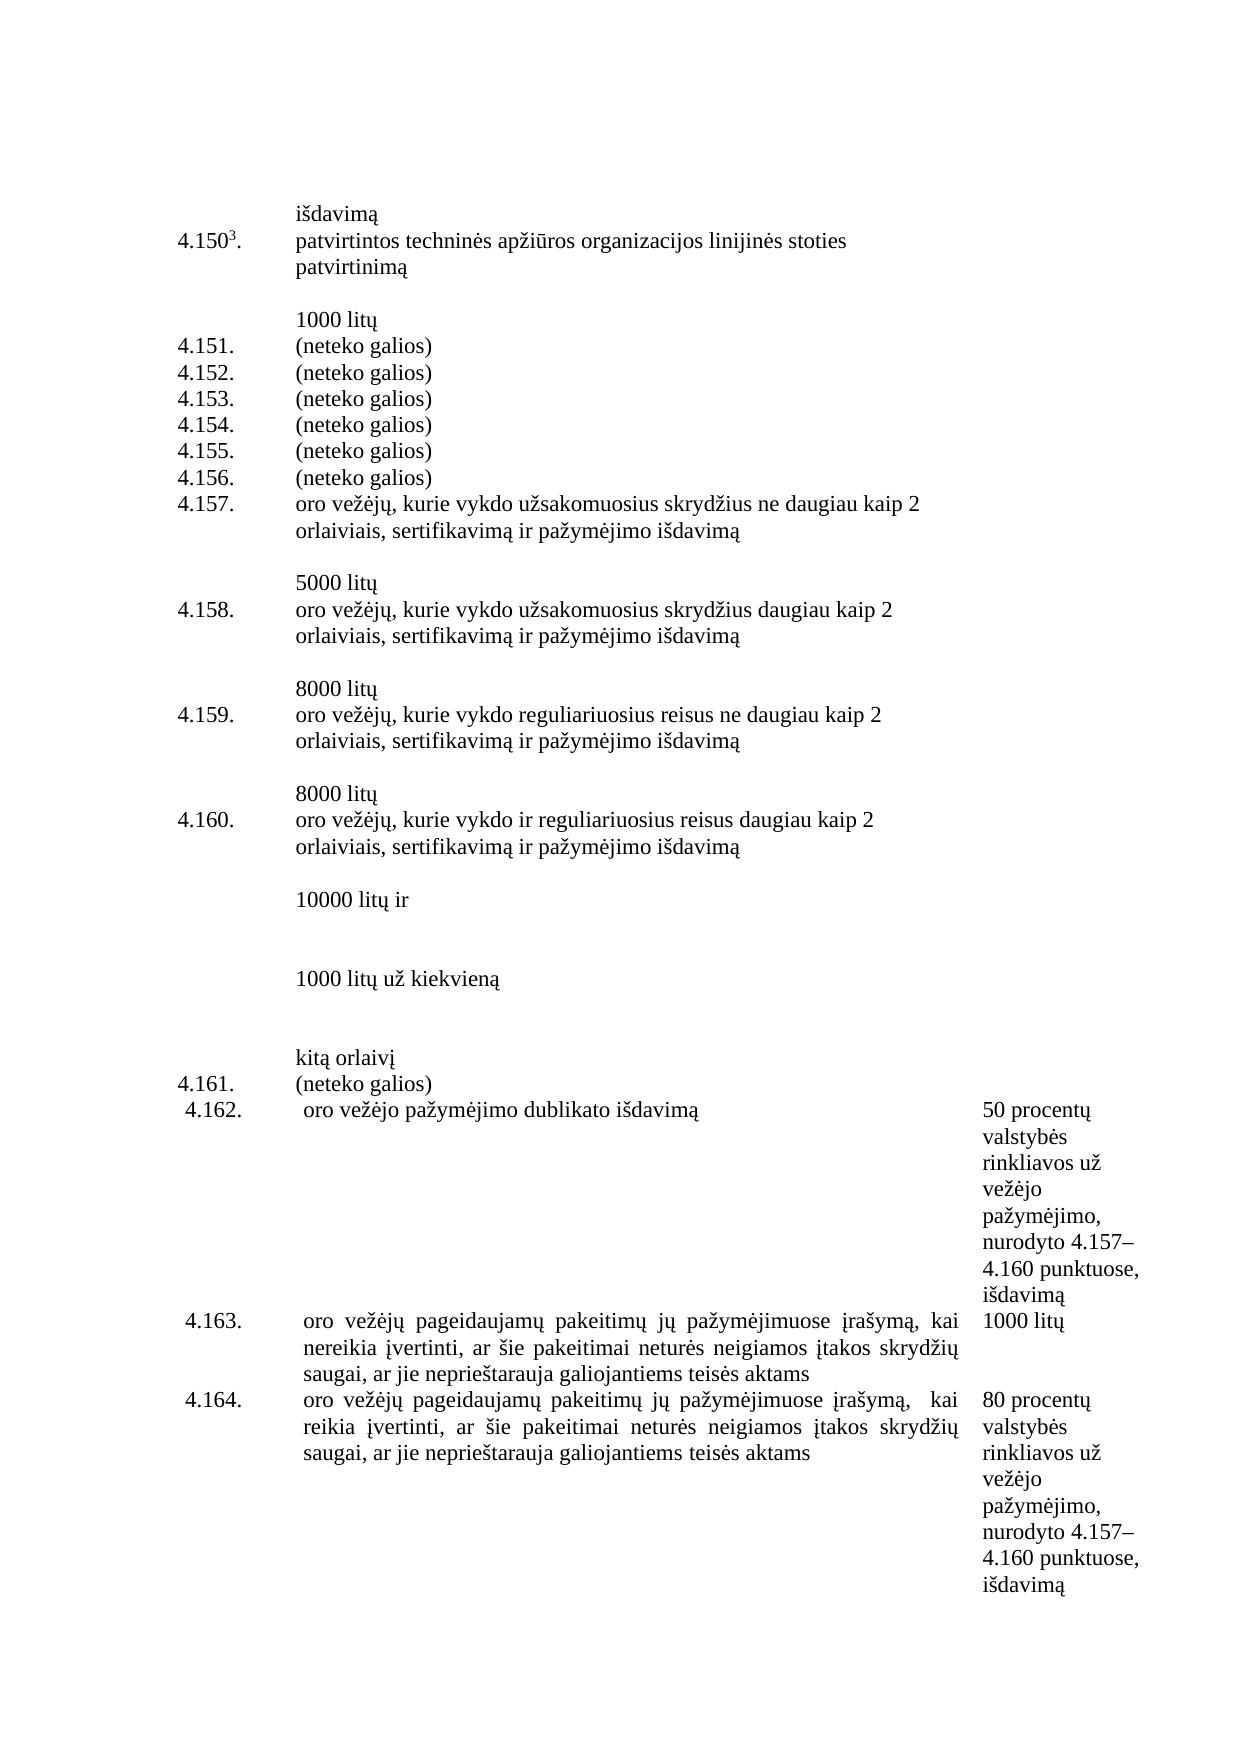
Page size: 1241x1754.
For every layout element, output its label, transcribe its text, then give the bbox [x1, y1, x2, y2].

text 4.154. (neteko galios) [177, 411, 945, 438]
table_header oro vežėjo pažymėjimo dublikato išdavimą [292, 1096, 971, 1307]
table_cell 80 procentų valstybės rinkliavos už vežėjo pažymėjimo, nurodyto 4.157–4.160 punktuose, išdavimą [971, 1386, 1163, 1597]
table_cell 4.164. [174, 1386, 292, 1597]
table_cell 4.163. [174, 1307, 292, 1386]
text 4.157. oro vežėjų, kurie vykdo užsakomuosius skrydžius ne daugiau kaip 2 orlaiviais, sertifikavimą ir pažymėjimo išdavimą 5000 litų [177, 490, 945, 596]
text išdavimą [177, 148, 945, 227]
table_cell oro vežėjų pageidaujamų pakeitimų jų pažymėjimuose įrašymą, kai reikia įvertinti, ar šie pakeitimai neturės neigiamos įtakos skrydžių saugai, ar jie neprieštarauja galiojantiems teisės aktams [292, 1386, 971, 1597]
text 4.151. (neteko galios) [177, 332, 945, 358]
text 4.153. (neteko galios) [177, 385, 945, 411]
text 1000 litų už kiekvieną [177, 912, 945, 991]
text kitą orlaivį [177, 991, 945, 1070]
table_header 50 procentų valstybės rinkliavos už vežėjo pažymėjimo, nurodyto 4.157–4.160 punktuose, išdavimą [971, 1096, 1163, 1307]
text 4.160. oro vežėjų, kurie vykdo ir reguliariuosius reisus daugiau kaip 2 orlaiviais, sertifikavimą ir pažymėjimo išdavimą 10000 litų ir [177, 807, 945, 912]
table_header 4.162. [174, 1096, 292, 1307]
text 4.155. (neteko galios) [177, 438, 945, 464]
table_cell 1000 litų [971, 1307, 1163, 1386]
text 4.159. oro vežėjų, kurie vykdo reguliariuosius reisus ne daugiau kaip 2 orlaiviais, sertifikavimą ir pažymėjimo išdavimą 8000 litų [177, 701, 945, 807]
text 4.152. (neteko galios) [177, 358, 945, 385]
text 4.1503. patvirtintos techninės apžiūros organizacijos linijinės stoties patvirtinimą 1000 litų [177, 227, 945, 332]
text 4.158. oro vežėjų, kurie vykdo užsakomuosius skrydžius daugiau kaip 2 orlaiviais, sertifikavimą ir pažymėjimo išdavimą 8000 litų [177, 596, 945, 701]
text 4.161. (neteko galios) [177, 1070, 945, 1096]
text 4.156. (neteko galios) [177, 464, 945, 490]
table_cell oro vežėjų pageidaujamų pakeitimų jų pažymėjimuose įrašymą, kai nereikia įvertinti, ar šie pakeitimai neturės neigiamos įtakos skrydžių saugai, ar jie neprieštarauja galiojantiems teisės aktams [292, 1307, 971, 1386]
